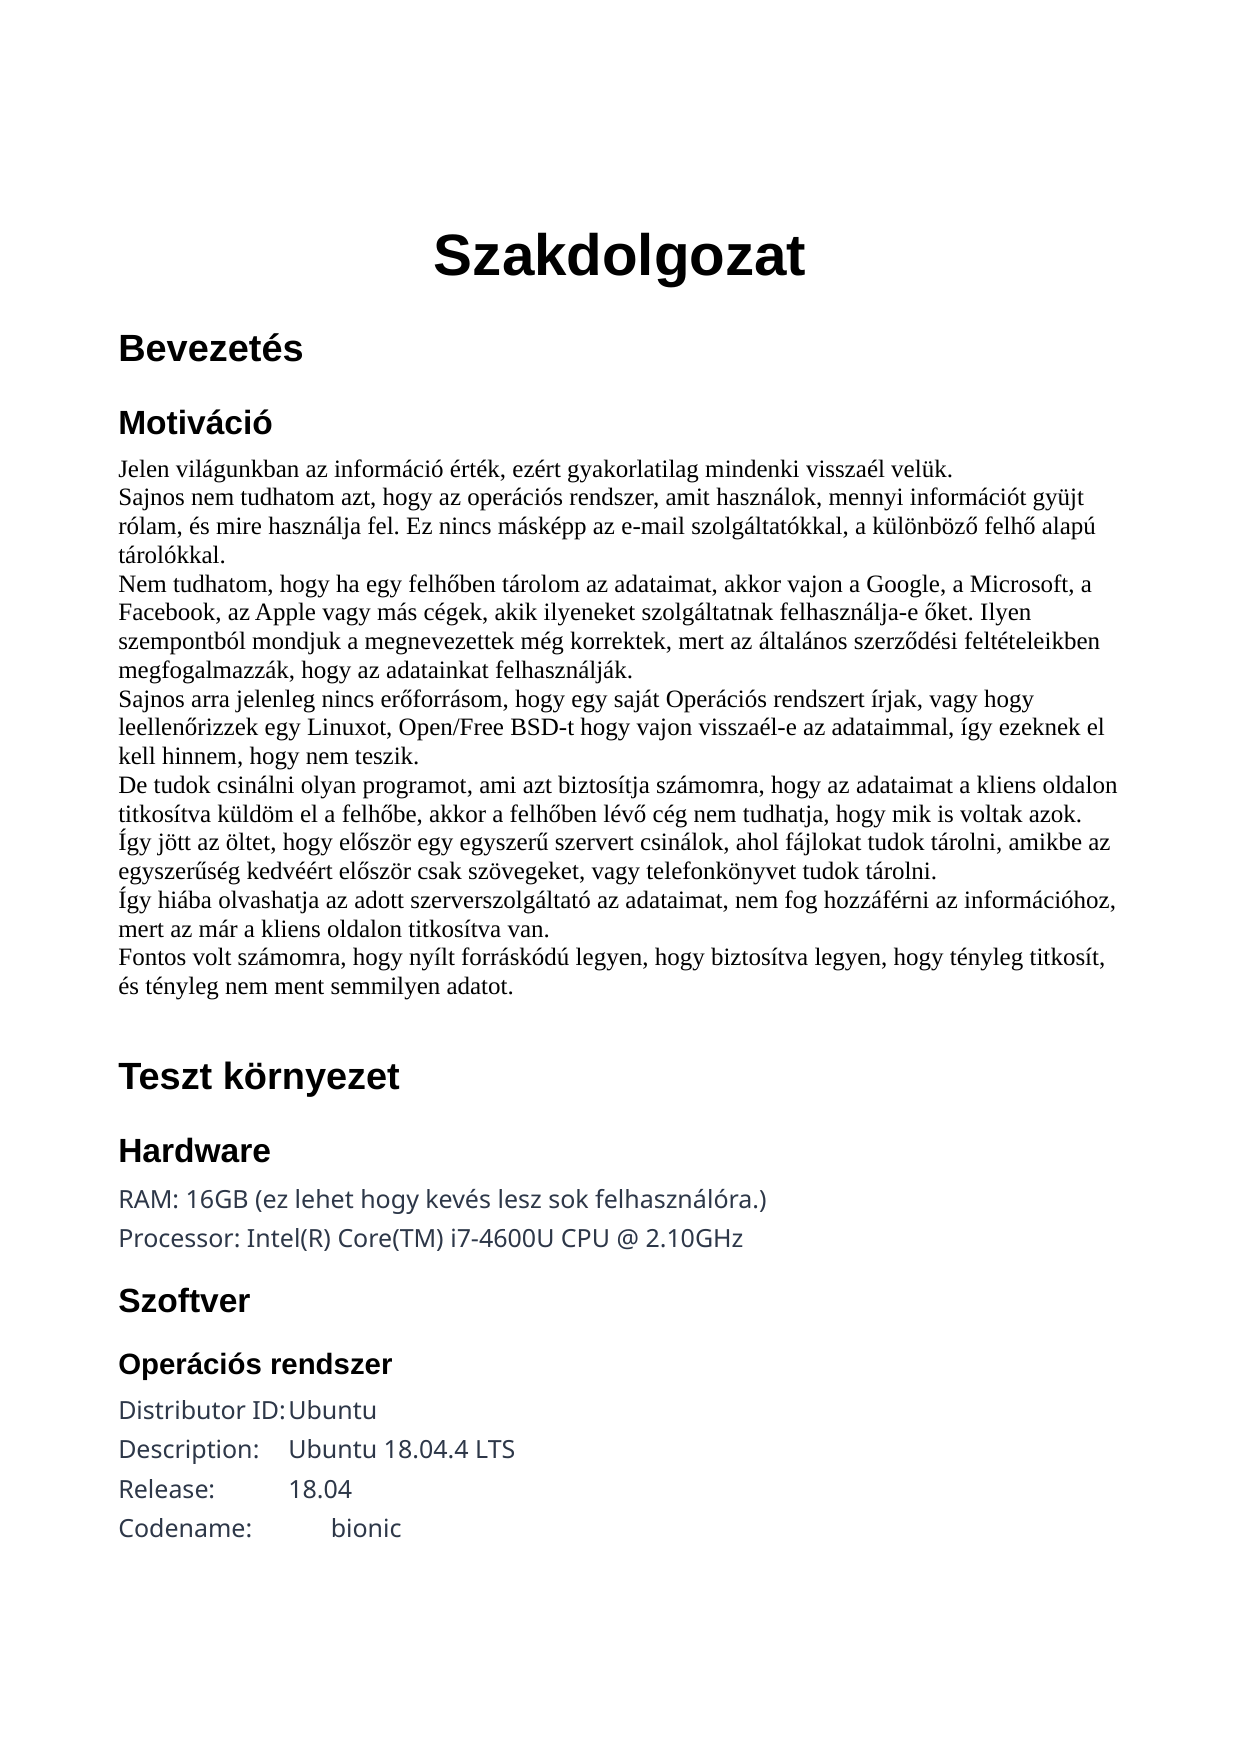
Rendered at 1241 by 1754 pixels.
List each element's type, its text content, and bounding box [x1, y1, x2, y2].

text Sajnos nem tudhatom azt, hogy az operációs rendszer, amit használok, mennyi információt gyüjt rólam, és mire használja fel. Ez nincs másképp az e-mail szolgáltatókkal, a különböző felhő alapú tárolókkal. [118, 482, 1122, 569]
text Description: Ubuntu 18.04.4 LTS [118, 1432, 1122, 1466]
text Így jött az öltet, hogy először egy egyszerű szervert csinálok, ahol fájlokat tudok tárolni, amikbe az egyszerűség kedvéért először csak szövegeket, vagy telefonkönyvet tudok tárolni. Így hiába olvashatja az adott szerverszolgáltató az adataimat, nem fog hozzáférni az információhoz, mert az már a kliens oldalon titkosítva van. [118, 827, 1122, 942]
subtitle Teszt környezet [118, 1054, 1122, 1097]
subtitle Bevezetés [118, 326, 1122, 369]
text Sajnos arra jelenleg nincs erőforrásom, hogy egy saját Operációs rendszert írjak, vagy hogy leellenőrizzek egy Linuxot, Open/Free BSD-t hogy vajon visszaél-e az adataimmal, így ezeknek el kell hinnem, hogy nem teszik. De tudok csinálni olyan programot, ami azt biztosítja számomra, hogy az adataimat a kliens oldalon titkosítva küldöm el a felhőbe, akkor a felhőben lévő cég nem tudhatja, hogy mik is voltak azok. [118, 684, 1122, 827]
text RAM: 16GB (ez lehet hogy kevés lesz sok felhasználóra.) [118, 1182, 1122, 1216]
text Release: 18.04 [118, 1471, 1122, 1505]
text Jelen világunkban az információ érték, ezért gyakorlatilag mindenki visszaél velük. [118, 454, 1122, 482]
text Nem tudhatom, hogy ha egy felhőben tárolom az adataimat, akkor vajon a Google, a Microsoft, a Facebook, az Apple vagy más cégek, akik ilyeneket szolgáltatnak felhasználja-e őket. Ilyen szempontból mondjuk a megnevezettek még korrektek, mert az általános szerződési feltételeikben megfogalmazzák, hogy az adatainkat felhasználják. [118, 569, 1122, 684]
subtitle Hardware [118, 1131, 1122, 1169]
text Fontos volt számomra, hogy nyílt forráskódú legyen, hogy biztosítva legyen, hogy tényleg titkosít, és tényleg nem ment semmilyen adatot. [118, 942, 1122, 1000]
subtitle Motiváció [118, 402, 1122, 441]
subtitle Szoftver [118, 1281, 1122, 1319]
subtitle Operációs rendszer [118, 1347, 1122, 1380]
text Distributor ID: Ubuntu [118, 1393, 1122, 1427]
text Processor: Intel(R) Core(TM) i7-4600U CPU @ 2.10GHz [118, 1221, 1122, 1255]
title Szakdolgozat [118, 221, 1122, 288]
text Codename: bionic [118, 1510, 1122, 1544]
